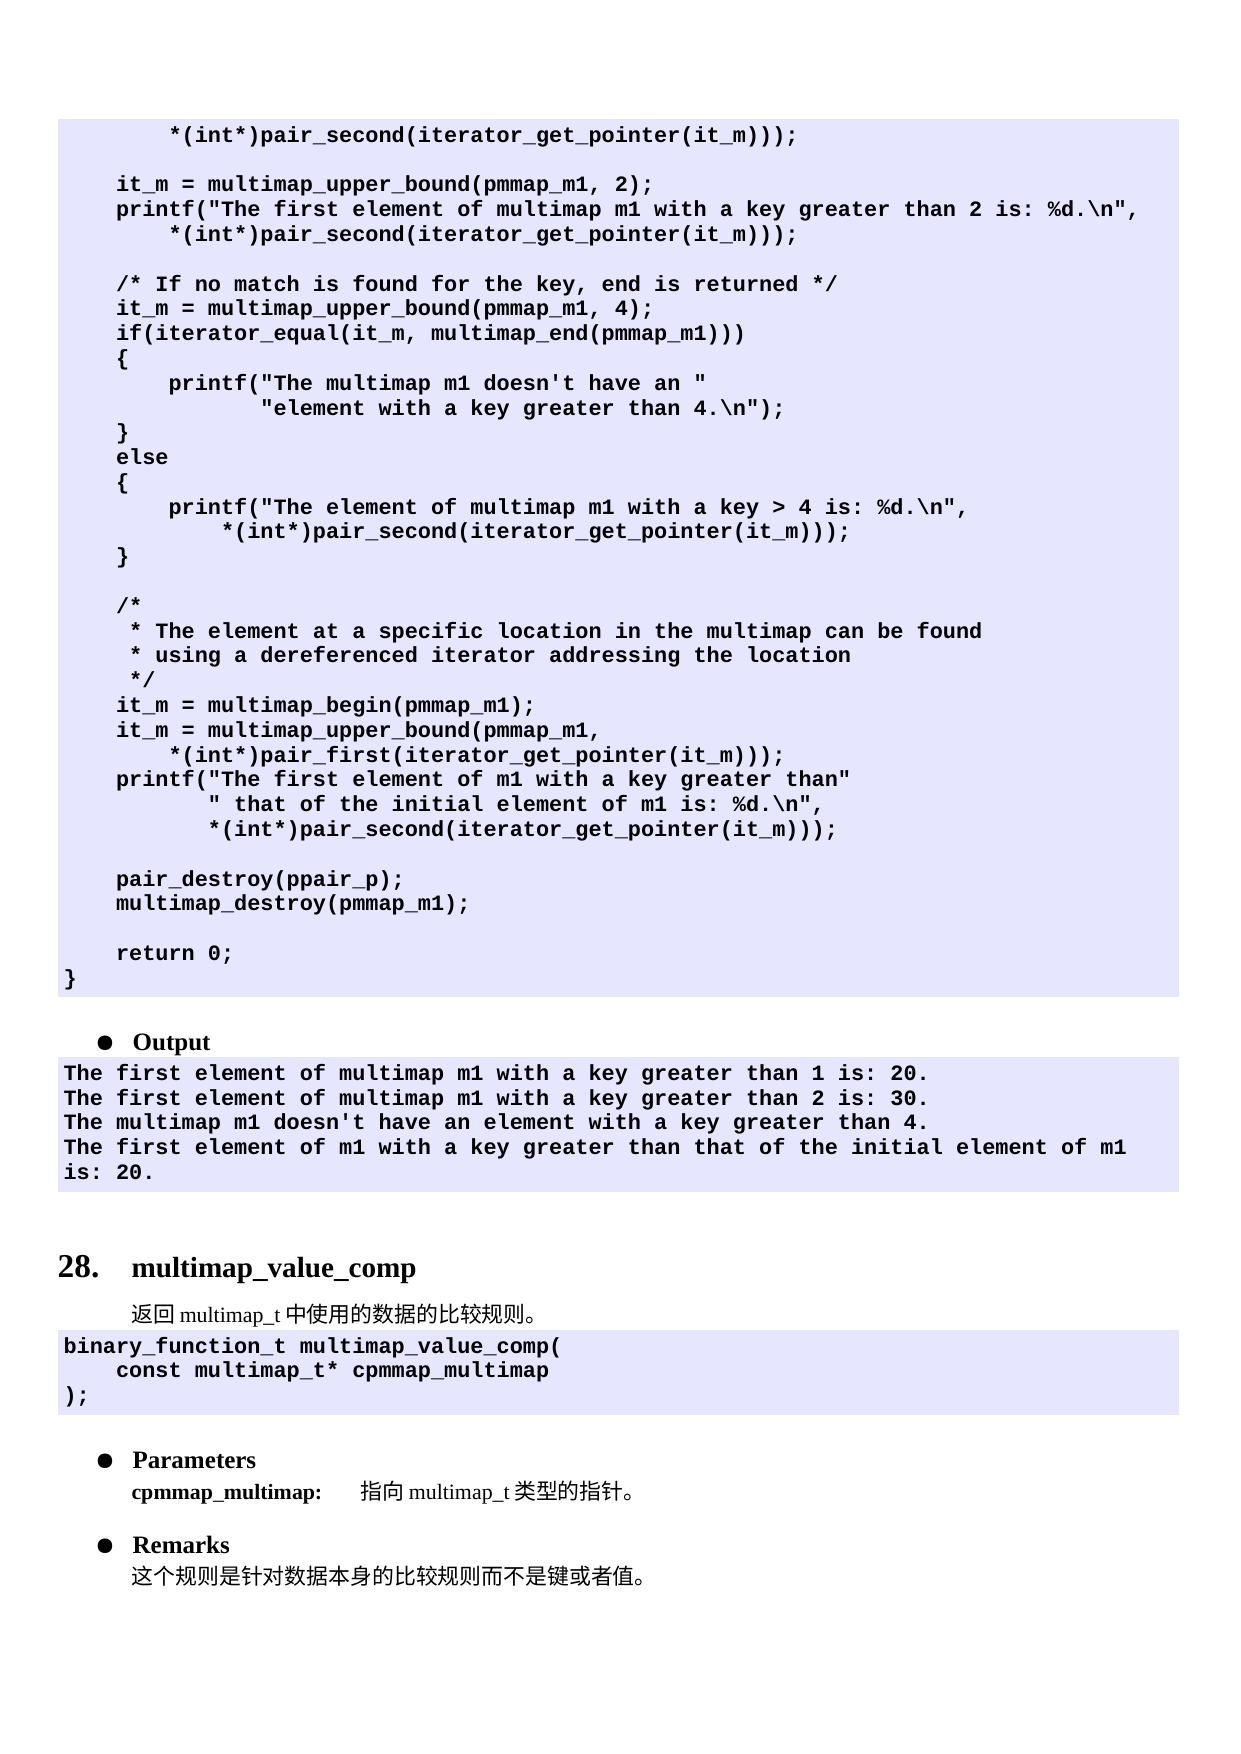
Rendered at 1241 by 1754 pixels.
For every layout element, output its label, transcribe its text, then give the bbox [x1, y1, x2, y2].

table_header *(int*)pair_second(iterator_get_pointer(it_m))); it_m = multimap_upper_bound(pmmap_m1, 2); printf("The first element of multimap m1 with a key greater than 2 is: %d.\n", *(int*)pair_second(iterator_get_pointer(it_m))); /* If no match is found for the key, end is returned */ it_m = multimap_upper_bound(pmmap_m1, 4); if(iterator_equal(it_m, multimap_end(pmmap_m1))) { printf("The multimap m1 doesn't have an " "element with a key greater than 4.\n"); } else { printf("The element of multimap m1 with a key > 4 is: %d.\n", *(int*)pair_second(iterator_get_pointer(it_m))); } /* * The element at a specific location in the multimap can be found * using a dereferenced iterator addressing the location */ it_m = multimap_begin(pmmap_m1); it_m = multimap_upper_bound(pmmap_m1, *(int*)pair_first(iterator_get_pointer(it_m))); printf("The first element of m1 with a key greater than" " that of the initial element of m1 is: %d.\n", *(int*)pair_second(iterator_get_pointer(it_m))); pair_destroy(ppair_p); multimap_destroy(pmmap_m1); return 0; } [58, 119, 1179, 997]
list Remarks [95, 1531, 1179, 1559]
subtitle multimap_value_comp [57, 1246, 1179, 1285]
text 这个规则是针对数据本身的比较规则而不是键或者值。 [57, 1559, 1179, 1591]
text cpmmap_multimap: 指向multimap_t类型的指针。 [57, 1474, 1179, 1505]
table_header The first element of multimap m1 with a key greater than 1 is: 20. The first element of multimap m1 with a key greater than 2 is: 30. The multimap m1 doesn't have an element with a key greater than 4. The first element of m1 with a key greater than that of the initial element of m1 is: 20. [58, 1057, 1179, 1192]
list Parameters [95, 1445, 1179, 1474]
table_header binary_function_t multimap_value_comp( const multimap_t* cpmmap_multimap ); [58, 1330, 1179, 1415]
text 返回multimap_t中使用的数据的比较规则。 [57, 1297, 1179, 1329]
list Output [95, 1027, 1179, 1056]
